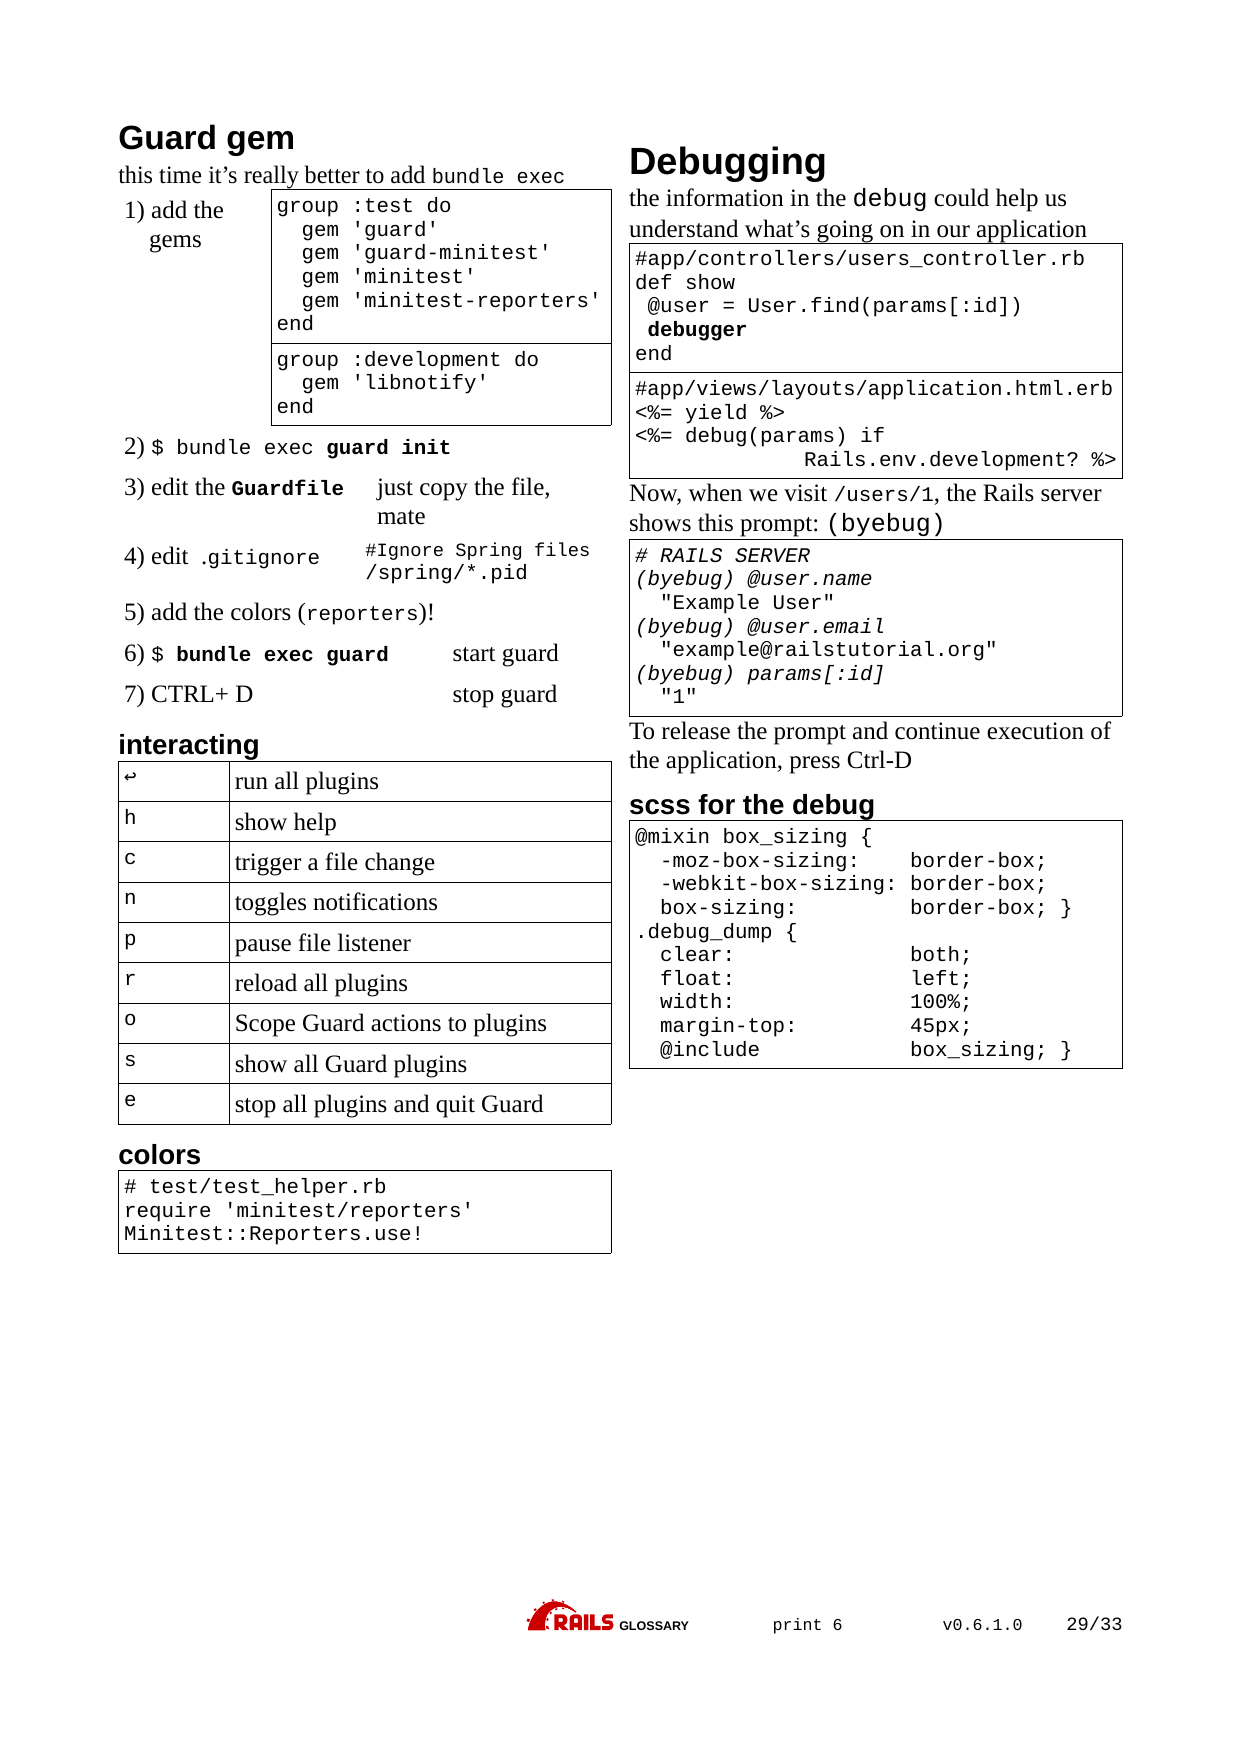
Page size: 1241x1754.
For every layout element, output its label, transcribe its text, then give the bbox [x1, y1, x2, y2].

table_cell show all Guard plugins [230, 1044, 611, 1083]
text To release the prompt and continue execution of the application, press Ctrl-D [629, 717, 1122, 773]
table_cell 3) edit the Guardfile [118, 466, 371, 535]
table_header run all plugins [230, 762, 611, 801]
subtitle scss for the debug [629, 788, 1122, 820]
table_cell group :development do gem 'libnotify' end [272, 344, 611, 425]
table_cell s [119, 1044, 229, 1083]
table_cell trigger a file change [230, 842, 611, 882]
table_cell Scope Guard actions to plugins [230, 1004, 611, 1043]
table_cell reload all plugins [230, 963, 611, 1002]
table_header ↩ [119, 762, 229, 801]
table_cell stop guard [447, 674, 611, 714]
table_cell o [119, 1004, 229, 1043]
table_header @mixin box_sizing { -moz-box-sizing: border-box; -webkit-box-sizing: border-box; box-sizing: border-box; } .debug_dump { clear: both; float: left; width: 100%; margin-top: 45px; @include box_sizing; } [630, 821, 1122, 1068]
table_cell toggles notifications [230, 883, 611, 922]
table_cell #Ignore Spring files /spring/*.pid [360, 535, 611, 592]
table_header 1) add the gems [118, 189, 271, 343]
table_cell c [119, 842, 229, 882]
table_cell h [119, 802, 229, 841]
subtitle Guard gem [118, 118, 611, 157]
text this time it’s really better to add bundle exec [118, 160, 611, 189]
table_cell p [119, 923, 229, 962]
table_cell 6) $ bundle exec guard [118, 633, 447, 674]
subtitle interacting [118, 729, 611, 761]
table_cell show help [230, 802, 611, 841]
table_cell n [119, 883, 229, 922]
table_cell r [119, 963, 229, 1002]
table_header #app/controllers/users_controller.rb def show @user = User.find(params[:id]) debugger end [630, 244, 1122, 372]
table_cell [447, 592, 611, 633]
table_cell [118, 343, 271, 425]
table_cell just copy the file, mate [371, 466, 611, 535]
table_cell #app/views/layouts/application.html.erb <%= yield %> <%= debug(params) if Rails.env.development? %> [630, 373, 1122, 478]
table_cell 2) $ bundle exec guard init [118, 425, 611, 466]
table_cell pause file listener [230, 923, 611, 962]
subtitle colors [118, 1138, 611, 1170]
table_cell 4) edit .gitignore [118, 535, 359, 592]
subtitle Debugging [629, 139, 1122, 183]
table_cell 7) CTRL+ D [118, 674, 447, 714]
text Now, when we visit /users/1, the Rails server shows this prompt: (byebug) [629, 479, 1122, 539]
table_header # RAILS SERVER (byebug) @user.name "Example User" (byebug) @user.email "example@railstutorial.org" (byebug) params[:id] "1" [630, 540, 1122, 716]
table_cell e [119, 1084, 229, 1123]
text the information in the debug could help us understand what’s going on in our application [629, 183, 1122, 242]
table_cell stop all plugins and quit Guard [230, 1084, 611, 1123]
table_header group :test do gem 'guard' gem 'guard-minitest' gem 'minitest' gem 'minitest-reporters' end [272, 190, 611, 343]
table_cell start guard [447, 633, 611, 674]
table_header # test/test_helper.rb require 'minitest/reporters' Minitest::Reporters.use! [119, 1171, 611, 1253]
table_cell 5) add the colors (reporters)! [118, 592, 447, 633]
